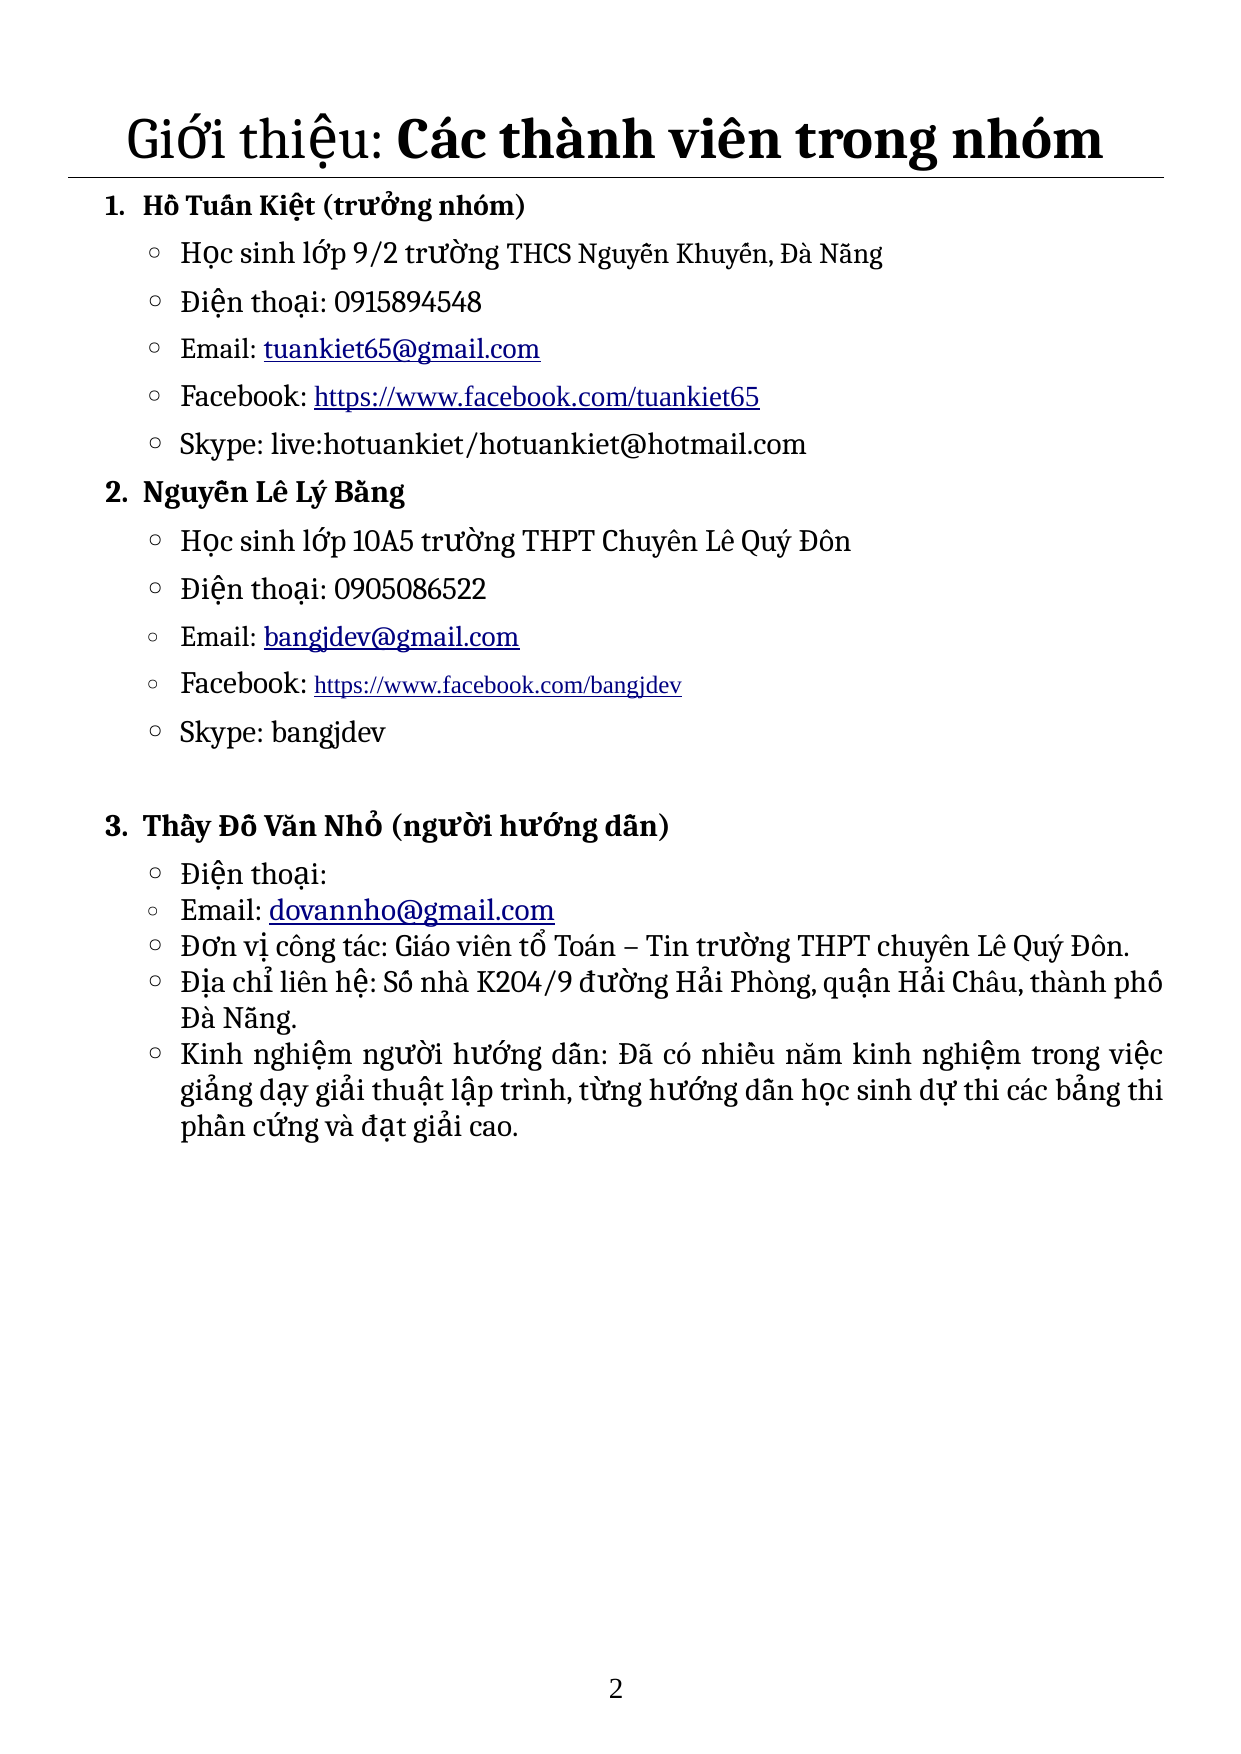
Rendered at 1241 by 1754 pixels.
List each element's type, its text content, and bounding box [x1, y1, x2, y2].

list Học sinh lớp 10A5 trường THPT Chuyên Lê Quý Đôn [143, 523, 1164, 559]
list Facebook: https://www.facebook.com/tuankiet65 [143, 378, 1164, 414]
list Nguyễn Lê Lý Bằng [105, 475, 1164, 511]
list Điện thoại: 0915894548 [143, 284, 1164, 320]
list Hồ Tuấn Kiệt (trưởng nhóm) [105, 189, 1164, 223]
list Email: tuankiet65@gmail.com [143, 332, 1164, 366]
list Facebook: https://www.facebook.com/bangjdev [143, 666, 1164, 702]
list Điện thoại: 0905086522 [143, 571, 1164, 607]
list Đơn vị công tác: Giáo viên tổ Toán – Tin trường THPT chuyên Lê Quý Đôn. [143, 928, 1164, 964]
list Địa chỉ liên hệ: Số nhà K204/9 đường Hải Phòng, quận Hải Châu, thành phố Đà Nẵng. [143, 964, 1164, 1036]
list Skype: live:hotuankiet/hotuankiet@hotmail.com [143, 426, 1164, 462]
list Kinh nghiệm người hướng dẫn: Đã có nhiều năm kinh nghiệm trong việc giảng dạy giải thuật lập trình, từng hướng dẫn học sinh dự thi các bảng thi phần cứng và đạt giải cao. [143, 1036, 1164, 1144]
text Giới thiệu: Các thành viên trong nhóm [68, 101, 1164, 177]
list Điện thoại: [143, 857, 1164, 893]
list Skype: bangjdev [143, 714, 1164, 750]
list Học sinh lớp 9/2 trường THCS Nguyễn Khuyến, Đà Nẵng [143, 236, 1164, 271]
list Email: dovannho@gmail.com [143, 893, 1164, 928]
list Thầy Đỗ Văn Nhỏ (người hướng dẫn) [105, 808, 1164, 844]
list Email: bangjdev@gmail.com [143, 620, 1164, 653]
